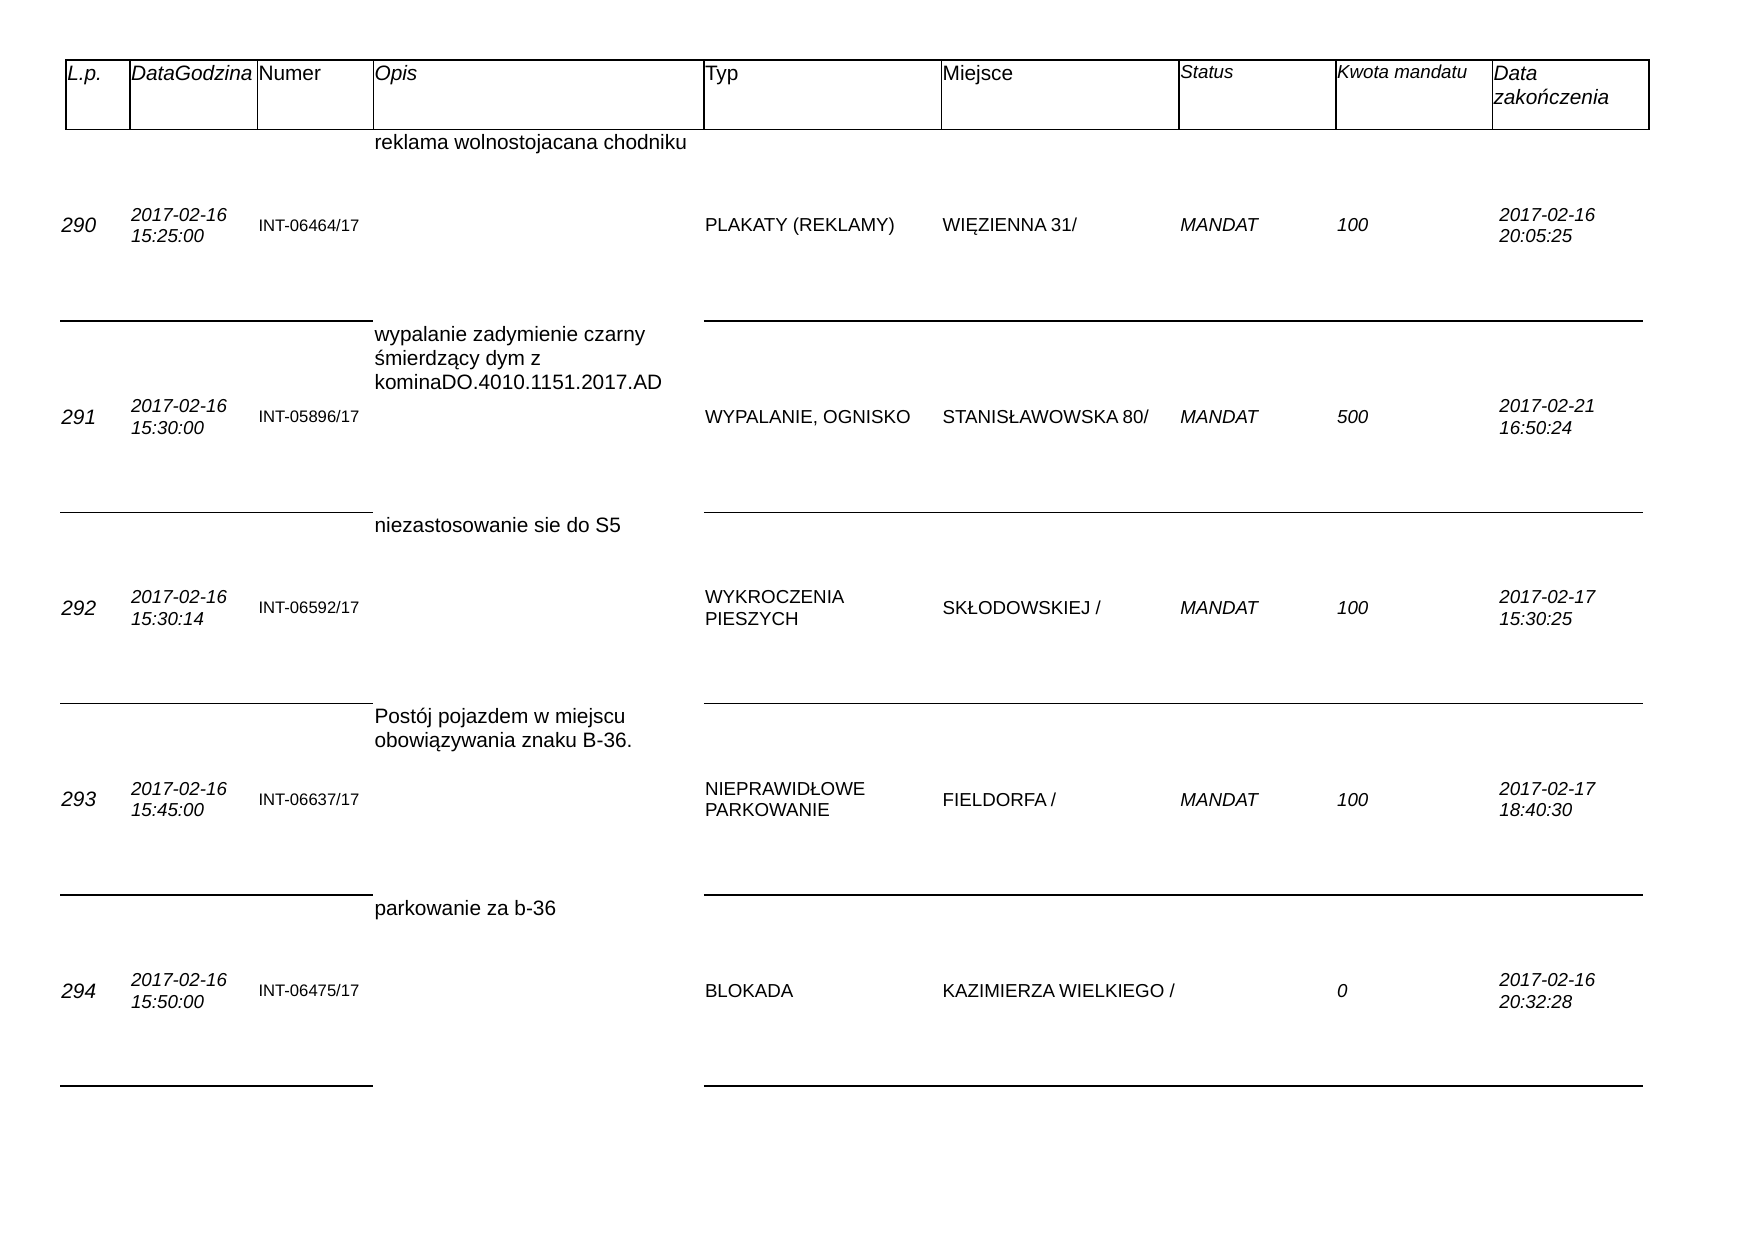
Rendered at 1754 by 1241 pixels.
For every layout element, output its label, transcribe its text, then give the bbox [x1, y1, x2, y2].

table_header Numer [258, 61, 373, 129]
table_cell 500 [1336, 322, 1498, 511]
table_header Data zakończenia [1493, 61, 1648, 129]
table_cell INT-05896/17 [257, 322, 373, 511]
table_cell SKŁODOWSKIEJ / [941, 513, 1179, 703]
table_cell 293 [60, 704, 130, 894]
table_cell INT-06592/17 [257, 513, 373, 703]
table_cell 2017-02-16 20:05:25 [1498, 130, 1643, 320]
table_cell [1179, 896, 1336, 1085]
table_cell [1643, 511, 1649, 703]
table_cell 2017-02-17 18:40:30 [1498, 704, 1643, 894]
table_cell 2017-02-16 15:45:00 [130, 704, 257, 894]
table_cell 2017-02-17 15:30:25 [1498, 513, 1643, 703]
table_cell WYPALANIE, OGNISKO [704, 322, 941, 511]
table_cell 2017-02-21 16:50:24 [1498, 322, 1643, 511]
table_cell 100 [1336, 513, 1498, 703]
table_cell [1643, 320, 1649, 511]
table_cell INT-06464/17 [257, 130, 373, 320]
table_cell Postój pojazdem w miejscu obowiązywania znaku B-36. [373, 703, 704, 894]
table_header Kwota mandatu [1337, 61, 1492, 129]
table_cell WYKROCZENIA PIESZYCH [704, 513, 941, 703]
table_cell MANDAT [1179, 704, 1336, 894]
table_cell 100 [1336, 130, 1498, 320]
table_cell parkowanie za b-36 [373, 894, 704, 1085]
table_cell MANDAT [1179, 130, 1336, 320]
table_cell WIĘZIENNA 31/ [941, 130, 1179, 320]
table_cell 2017-02-16 15:30:14 [130, 513, 257, 703]
table_cell reklama wolnostojacana chodniku [373, 130, 704, 320]
table_header Opis [374, 61, 703, 129]
table_cell KAZIMIERZA WIELKIEGO / [941, 896, 1179, 1085]
table_cell 2017-02-16 15:50:00 [130, 896, 257, 1085]
table_header [60, 59, 65, 129]
table_cell 291 [60, 322, 130, 511]
table_cell 2017-02-16 15:30:00 [130, 322, 257, 511]
table_cell 294 [60, 896, 130, 1085]
table_header Miejsce [942, 61, 1178, 129]
table_cell MANDAT [1179, 322, 1336, 511]
table_cell FIELDORFA / [941, 704, 1179, 894]
table_header L.p. [67, 61, 129, 129]
table_cell niezastosowanie sie do S5 [373, 511, 704, 703]
table_cell INT-06475/17 [257, 896, 373, 1085]
table_cell NIEPRAWIDŁOWE PARKOWANIE [704, 704, 941, 894]
table_cell MANDAT [1179, 513, 1336, 703]
table_cell [1643, 703, 1649, 894]
table_cell 100 [1336, 704, 1498, 894]
table_header Status [1180, 61, 1335, 129]
table_cell 0 [1336, 896, 1498, 1085]
table_cell 292 [60, 513, 130, 703]
table_cell 2017-02-16 20:32:28 [1498, 896, 1643, 1085]
table_cell 2017-02-16 15:25:00 [130, 130, 257, 320]
table_cell INT-06637/17 [257, 704, 373, 894]
table_cell 290 [60, 129, 130, 320]
table_cell STANISŁAWOWSKA 80/ [941, 322, 1179, 511]
table_cell [1643, 894, 1649, 1085]
table_header Typ [705, 61, 941, 129]
table_cell PLAKATY (REKLAMY) [704, 130, 941, 320]
table_header DataGodzina [131, 61, 257, 129]
table_cell [1643, 130, 1649, 320]
table_cell wypalanie zadymienie czarny śmierdzący dym z kominaDO.4010.1151.2017.AD [373, 320, 704, 511]
table_cell BLOKADA [704, 896, 941, 1085]
